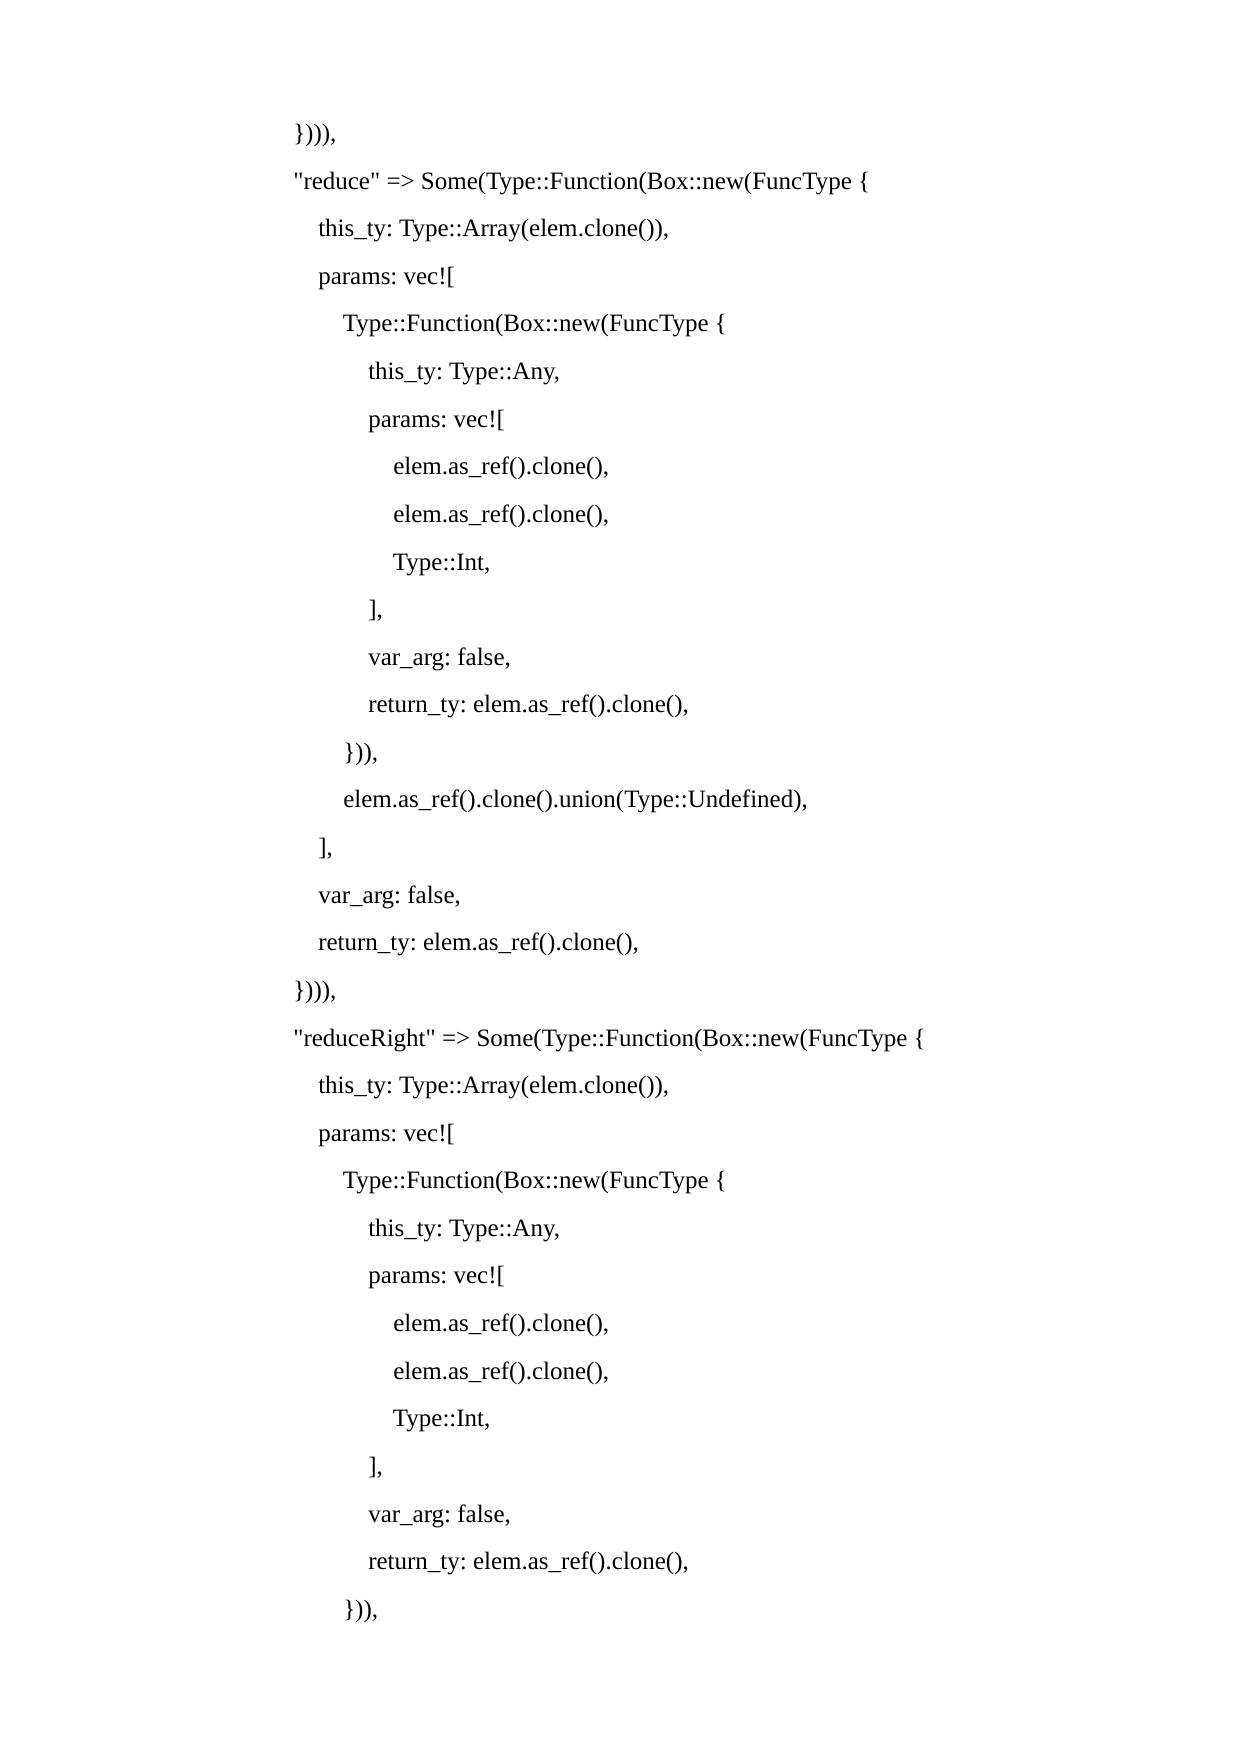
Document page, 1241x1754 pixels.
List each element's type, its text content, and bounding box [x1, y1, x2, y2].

text this_ty: Type::Array(elem.clone()), [118, 1070, 1122, 1099]
text Type::Int, [118, 1403, 1122, 1432]
text Type::Function(Box::new(FuncType { [118, 308, 1122, 337]
text elem.as_ref().clone(), [118, 451, 1122, 480]
text this_ty: Type::Any, [118, 1213, 1122, 1242]
text "reduce" => Some(Type::Function(Box::new(FuncType { [118, 166, 1122, 194]
text Type::Int, [118, 547, 1122, 575]
text this_ty: Type::Any, [118, 356, 1122, 385]
text var_arg: false, [118, 880, 1122, 908]
text params: vec![ [118, 261, 1122, 290]
text ], [118, 832, 1122, 861]
text return_ty: elem.as_ref().clone(), [118, 927, 1122, 956]
text }))), [118, 975, 1122, 1004]
text elem.as_ref().clone(), [118, 499, 1122, 528]
text var_arg: false, [118, 642, 1122, 671]
text elem.as_ref().clone(), [118, 1356, 1122, 1384]
text }))), [118, 118, 1122, 147]
text params: vec![ [118, 1118, 1122, 1147]
text elem.as_ref().clone(), [118, 1308, 1122, 1337]
text var_arg: false, [118, 1499, 1122, 1527]
text Type::Function(Box::new(FuncType { [118, 1165, 1122, 1194]
text return_ty: elem.as_ref().clone(), [118, 689, 1122, 718]
text params: vec![ [118, 404, 1122, 432]
text })), [118, 737, 1122, 766]
text })), [118, 1594, 1122, 1623]
text elem.as_ref().clone().union(Type::Undefined), [118, 784, 1122, 813]
text return_ty: elem.as_ref().clone(), [118, 1546, 1122, 1575]
text "reduceRight" => Some(Type::Function(Box::new(FuncType { [118, 1023, 1122, 1051]
text this_ty: Type::Array(elem.clone()), [118, 213, 1122, 242]
text ], [118, 1451, 1122, 1480]
text params: vec![ [118, 1261, 1122, 1289]
text ], [118, 594, 1122, 623]
